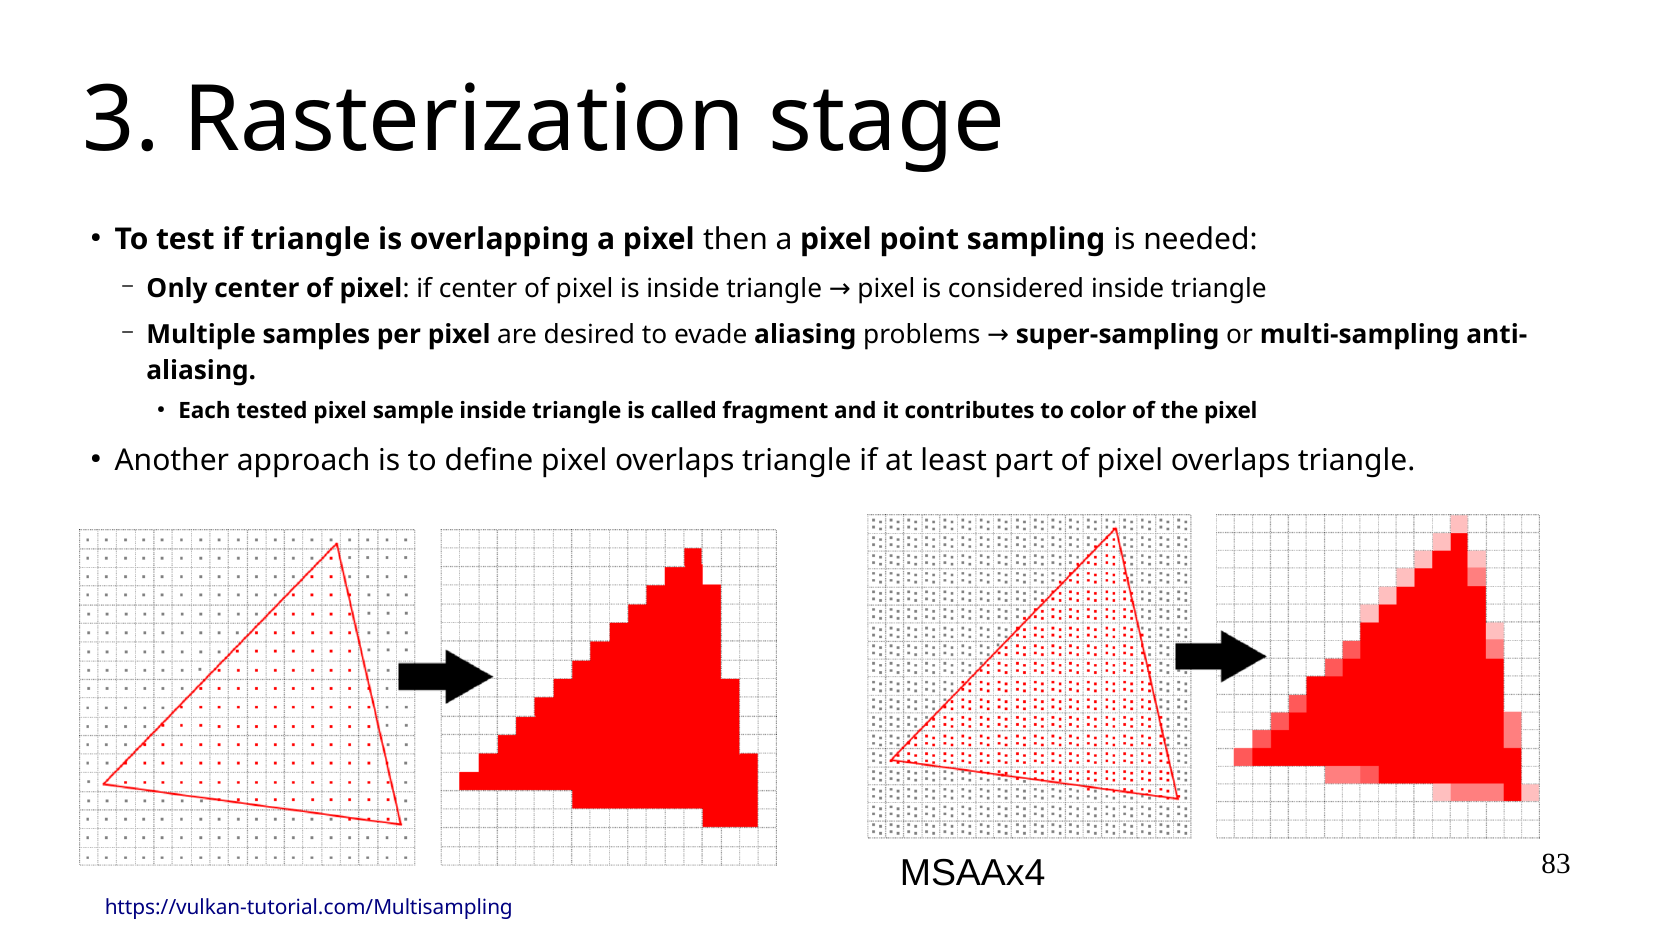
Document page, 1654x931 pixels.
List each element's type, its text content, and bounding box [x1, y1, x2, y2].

list To test if triangle is overlapping a pixel then a pixel point sampling is needed: Only center of pixel: if center of pixel is inside triangle → pixel is considered inside triangle Multiple samples per pixel are desired to evade aliasing problems → super-sampling or multi-sampling anti-aliasing. Each tested pixel sample inside triangle is called fragment and it contributes to color of the pixel Another approach is to define pixel overlaps triangle if at least part of pixel overlaps triangle. [82, 217, 1571, 481]
picture [75, 523, 781, 871]
title 3. Rasterization stage [82, 37, 1571, 193]
text_box https://vulkan-tutorial.com/Multisampling [90, 885, 691, 926]
picture [863, 509, 1546, 844]
text_box MSAAx4 [885, 843, 1471, 901]
